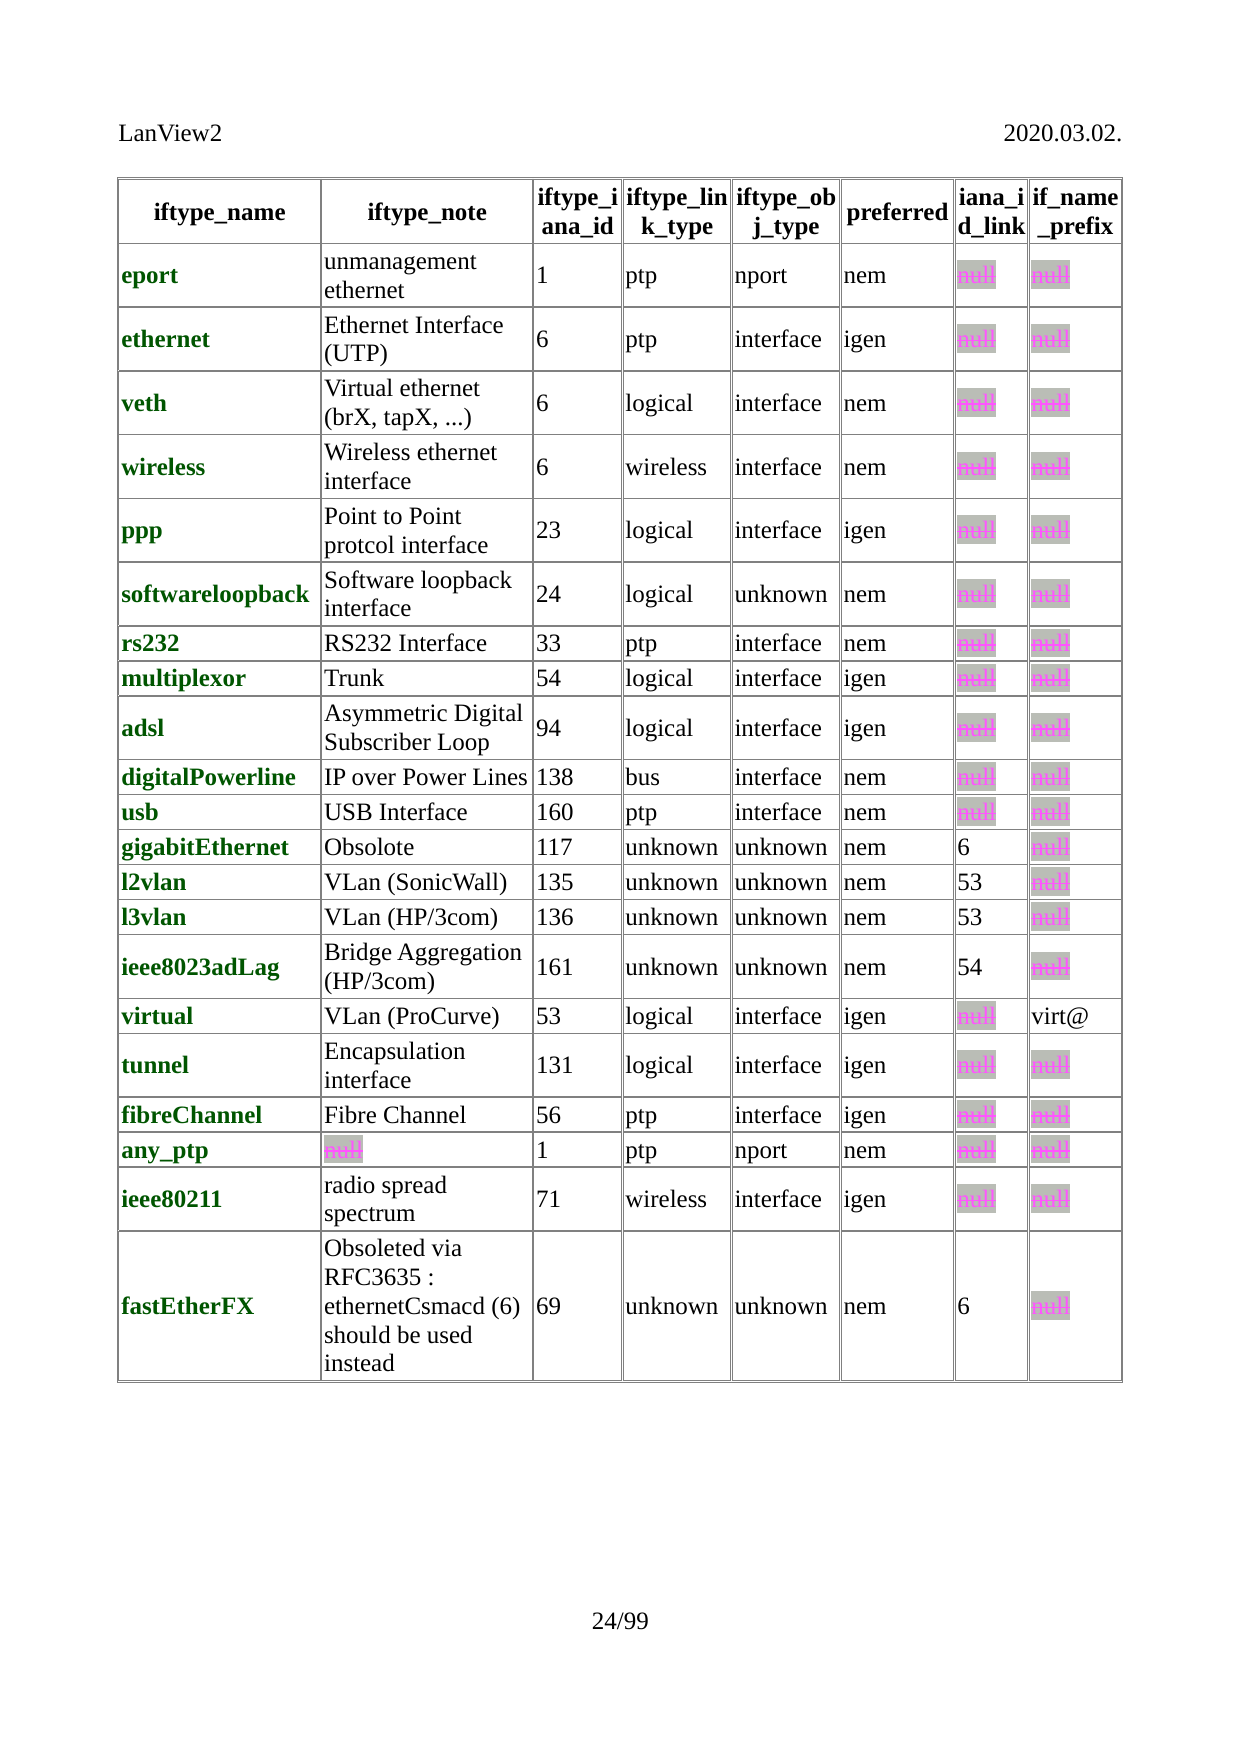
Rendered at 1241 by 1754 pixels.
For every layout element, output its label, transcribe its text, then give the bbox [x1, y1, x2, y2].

table_cell ptp [624, 1098, 730, 1131]
table_cell 6 [956, 1232, 1027, 1380]
table_cell Wireless ethernet interface [322, 435, 532, 498]
table_cell 53 [956, 900, 1027, 934]
table_cell Fibre Channel [322, 1098, 532, 1131]
table_cell l2vlan [119, 865, 320, 899]
table_cell unknown [733, 563, 839, 625]
table_cell null [1030, 244, 1121, 306]
table_cell IP over Power Lines [322, 760, 532, 794]
table_cell 71 [534, 1168, 621, 1230]
table_cell any_ptp [119, 1133, 320, 1166]
table_cell Software loopback interface [322, 563, 532, 625]
table_cell interface [733, 372, 839, 434]
table_cell null [1030, 935, 1121, 998]
table_cell null [1030, 435, 1121, 498]
table_header iftype_name [119, 180, 320, 243]
table_cell 160 [534, 795, 621, 829]
table_cell igen [842, 499, 953, 561]
table_cell interface [733, 1034, 839, 1096]
table_cell nem [842, 1133, 953, 1166]
table_cell interface [733, 795, 839, 829]
table_cell multiplexor [119, 662, 320, 695]
table_cell adsl [119, 697, 320, 759]
table_cell 56 [534, 1098, 621, 1131]
table_cell nem [842, 865, 953, 899]
table_cell unknown [733, 935, 839, 998]
table_cell nem [842, 935, 953, 998]
table_cell RS232 Interface [322, 627, 532, 660]
table_cell l3vlan [119, 900, 320, 934]
table_cell unknown [624, 1232, 730, 1380]
table_cell null [1030, 900, 1121, 934]
table_cell logical [624, 999, 730, 1033]
table_cell null [956, 308, 1027, 370]
table_cell logical [624, 662, 730, 695]
table_cell digitalPowerline [119, 760, 320, 794]
table_cell 6 [534, 435, 621, 498]
table_cell rs232 [119, 627, 320, 660]
table_cell interface [733, 999, 839, 1033]
table_cell nem [842, 372, 953, 434]
table_cell unknown [733, 865, 839, 899]
table_cell veth [119, 372, 320, 434]
table_cell unknown [733, 1232, 839, 1380]
table_cell null [956, 1098, 1027, 1131]
table_cell Bridge Aggregation (HP/3com) [322, 935, 532, 998]
table_cell 53 [534, 999, 621, 1033]
table_cell tunnel [119, 1034, 320, 1096]
table_cell null [1030, 499, 1121, 561]
table_cell ptp [624, 244, 730, 306]
table_cell 136 [534, 900, 621, 934]
table_cell null [1030, 1168, 1121, 1230]
table_cell nem [842, 627, 953, 660]
table_cell null [1030, 662, 1121, 695]
table_cell Ethernet Interface (UTP) [322, 308, 532, 370]
table_cell ieee80211 [119, 1168, 320, 1230]
table_cell 53 [956, 865, 1027, 899]
table_cell bus [624, 760, 730, 794]
table_cell interface [733, 627, 839, 660]
table_cell ieee8023adLag [119, 935, 320, 998]
table_cell null [1030, 795, 1121, 829]
table_cell null [956, 1133, 1027, 1166]
table_header preferred [842, 180, 953, 243]
table_cell null [956, 499, 1027, 561]
table_header iftype_note [322, 180, 532, 243]
table_cell logical [624, 1034, 730, 1096]
table_cell unmanagement ethernet [322, 244, 532, 306]
table_cell Encapsulation interface [322, 1034, 532, 1096]
table_cell null [1030, 308, 1121, 370]
table_cell USB Interface [322, 795, 532, 829]
table_cell interface [733, 1098, 839, 1131]
table_cell 161 [534, 935, 621, 998]
table_cell null [322, 1133, 532, 1166]
table_cell VLan (SonicWall) [322, 865, 532, 899]
table_cell VLan (HP/3com) [322, 900, 532, 934]
table_cell interface [733, 499, 839, 561]
table_cell interface [733, 662, 839, 695]
table_cell null [956, 697, 1027, 759]
table_cell null [1030, 627, 1121, 660]
table_cell null [956, 795, 1027, 829]
table_cell null [956, 760, 1027, 794]
table_cell ptp [624, 795, 730, 829]
table_cell fastEtherFX [119, 1232, 320, 1380]
table_cell Virtual ethernet (brX, tapX, ...) [322, 372, 532, 434]
table_cell null [1030, 1098, 1121, 1131]
table_cell null [956, 563, 1027, 625]
table_cell 54 [956, 935, 1027, 998]
table_cell null [956, 1034, 1027, 1096]
table_cell unknown [733, 900, 839, 934]
table_cell unknown [624, 830, 730, 864]
table_cell 69 [534, 1232, 621, 1380]
table_cell null [956, 627, 1027, 660]
table_cell virt@ [1030, 999, 1121, 1033]
table_cell Asymmetric Digital Subscriber Loop [322, 697, 532, 759]
table_header iana_id_link [956, 180, 1027, 243]
table_cell gigabitEthernet [119, 830, 320, 864]
table_cell logical [624, 499, 730, 561]
table_cell 33 [534, 627, 621, 660]
table_cell softwareloopback [119, 563, 320, 625]
table_cell 117 [534, 830, 621, 864]
table_cell 135 [534, 865, 621, 899]
table_cell Trunk [322, 662, 532, 695]
table_cell igen [842, 999, 953, 1033]
table_cell nem [842, 244, 953, 306]
table_cell ethernet [119, 308, 320, 370]
table_cell null [956, 435, 1027, 498]
table_cell ptp [624, 627, 730, 660]
table_cell ppp [119, 499, 320, 561]
table_cell virtual [119, 999, 320, 1033]
table_cell wireless [624, 435, 730, 498]
table_cell logical [624, 372, 730, 434]
table_cell Obsolote [322, 830, 532, 864]
table_cell unknown [624, 935, 730, 998]
table_cell nem [842, 900, 953, 934]
table_cell 54 [534, 662, 621, 695]
table_cell null [956, 999, 1027, 1033]
table_cell 24 [534, 563, 621, 625]
table_cell Point to Point protcol interface [322, 499, 532, 561]
table_cell igen [842, 697, 953, 759]
table_cell unknown [733, 830, 839, 864]
table_cell 6 [534, 372, 621, 434]
table_cell unknown [624, 900, 730, 934]
table_cell interface [733, 1168, 839, 1230]
table_cell wireless [119, 435, 320, 498]
table_cell Obsoleted via RFC3635 : ethernetCsmacd (6) should be used instead [322, 1232, 532, 1380]
table_cell 138 [534, 760, 621, 794]
table_cell 6 [534, 308, 621, 370]
table_cell logical [624, 563, 730, 625]
table_cell null [1030, 697, 1121, 759]
table_cell nem [842, 830, 953, 864]
table_cell null [956, 1168, 1027, 1230]
table_cell null [1030, 372, 1121, 434]
table_cell null [956, 244, 1027, 306]
table_header iftype_iana_id [534, 180, 621, 243]
table_cell radio spread spectrum [322, 1168, 532, 1230]
table_cell fibreChannel [119, 1098, 320, 1131]
table_cell null [1030, 865, 1121, 899]
table_cell 6 [956, 830, 1027, 864]
table_cell ptp [624, 308, 730, 370]
table_cell nem [842, 1232, 953, 1380]
table_cell null [956, 372, 1027, 434]
table_cell nem [842, 795, 953, 829]
table_cell null [1030, 1232, 1121, 1380]
table_cell wireless [624, 1168, 730, 1230]
table_cell null [1030, 830, 1121, 864]
table_cell ptp [624, 1133, 730, 1166]
table_cell null [1030, 1034, 1121, 1096]
table_cell unknown [624, 865, 730, 899]
table_cell igen [842, 662, 953, 695]
table_cell 1 [534, 244, 621, 306]
table_cell eport [119, 244, 320, 306]
table_cell igen [842, 1098, 953, 1131]
table_header iftype_obj_type [733, 180, 839, 243]
table_cell nport [733, 1133, 839, 1166]
table_cell igen [842, 1168, 953, 1230]
table_cell interface [733, 435, 839, 498]
table_cell null [956, 662, 1027, 695]
table_cell igen [842, 1034, 953, 1096]
table_cell null [1030, 563, 1121, 625]
table_cell nport [733, 244, 839, 306]
table_cell igen [842, 308, 953, 370]
table_cell nem [842, 435, 953, 498]
table_cell 1 [534, 1133, 621, 1166]
table_cell usb [119, 795, 320, 829]
table_cell interface [733, 697, 839, 759]
table_cell 23 [534, 499, 621, 561]
table_cell logical [624, 697, 730, 759]
table_cell nem [842, 760, 953, 794]
table_cell 94 [534, 697, 621, 759]
table_cell 131 [534, 1034, 621, 1096]
table_cell interface [733, 760, 839, 794]
table_cell interface [733, 308, 839, 370]
table_cell nem [842, 563, 953, 625]
table_cell null [1030, 1133, 1121, 1166]
table_header iftype_link_type [624, 180, 730, 243]
table_header if_name_prefix [1030, 180, 1121, 243]
table_cell null [1030, 760, 1121, 794]
table_cell VLan (ProCurve) [322, 999, 532, 1033]
